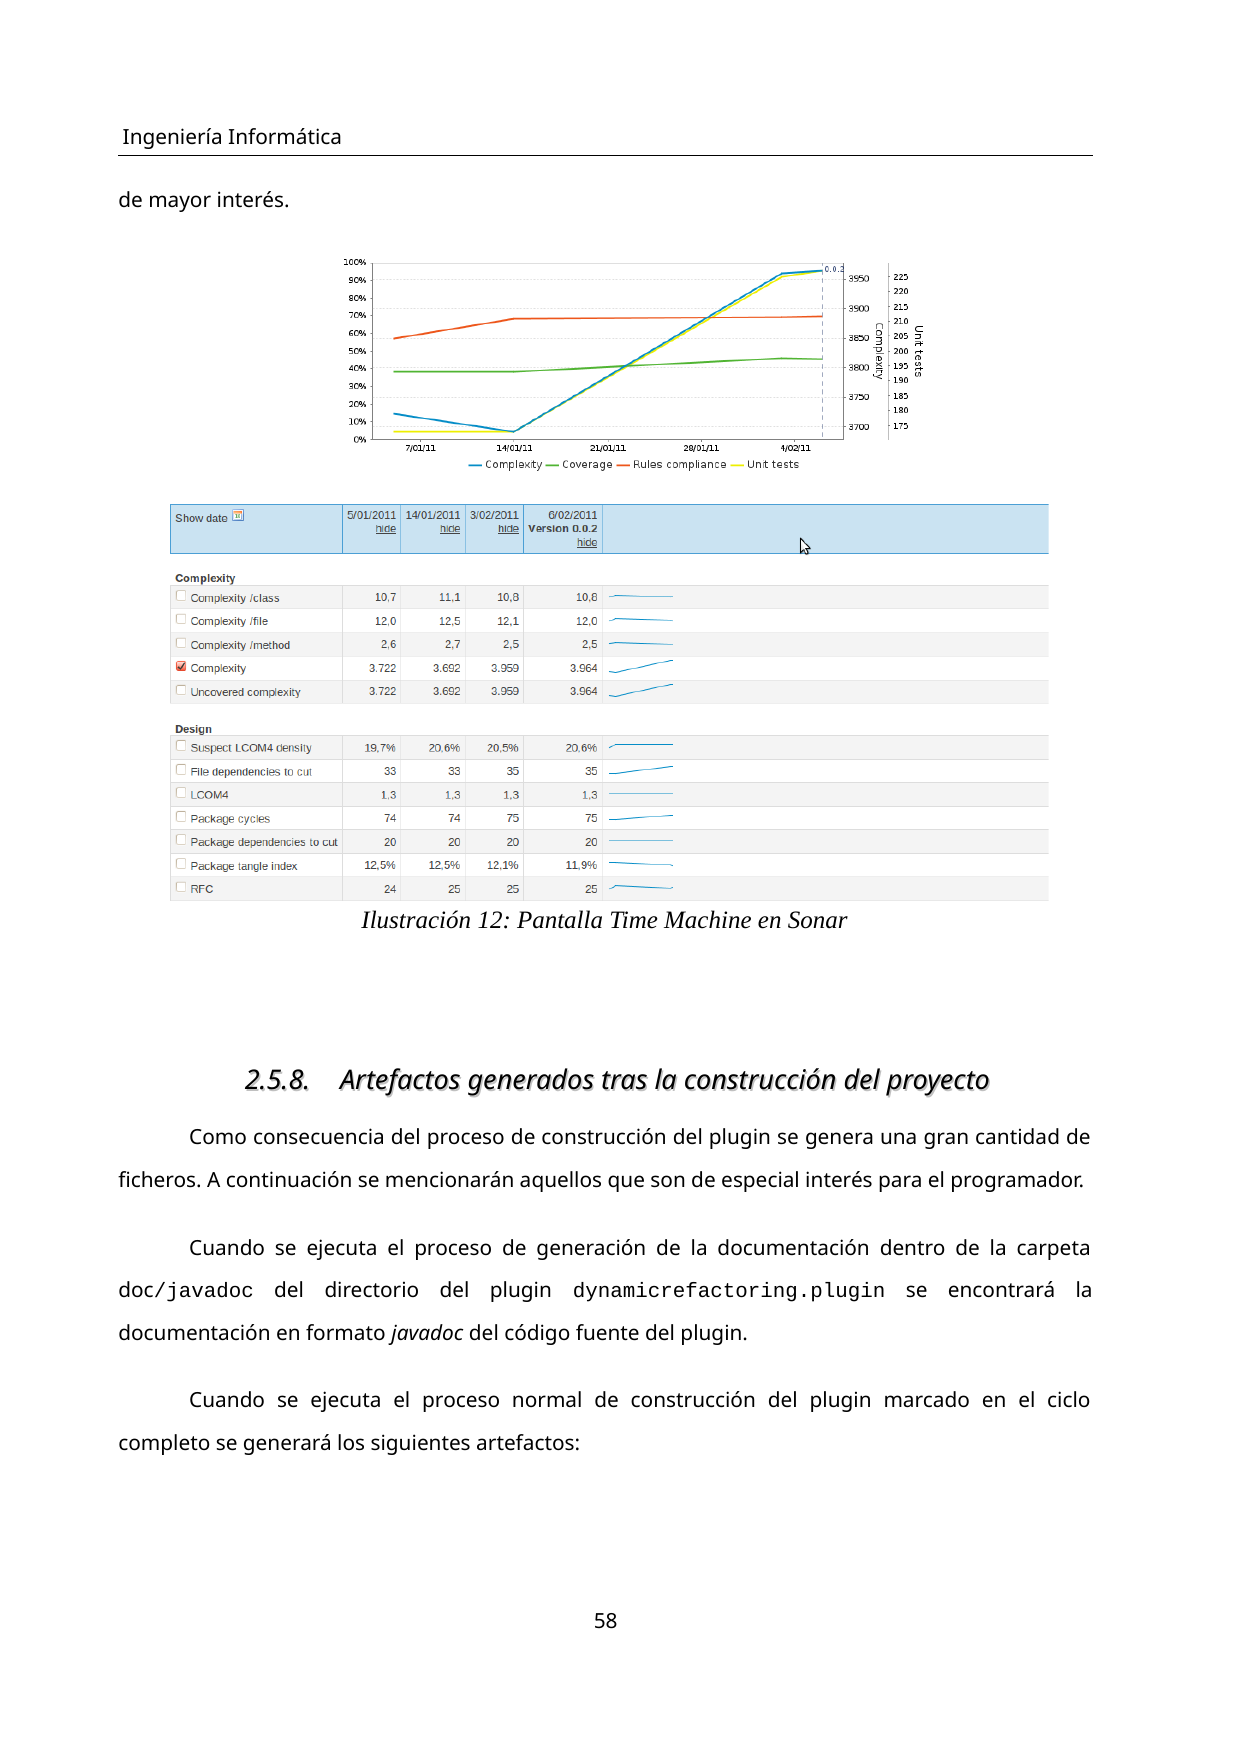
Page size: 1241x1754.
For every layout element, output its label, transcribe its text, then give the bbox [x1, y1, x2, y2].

text de mayor interés. [118, 185, 1093, 213]
text Cuando se ejecuta el proceso de generación de la documentación dentro de la carpeta doc/javadoc del directorio del plugin dynamicrefactoring.plugin se encontrará la documentación en formato javadoc del código fuente del plugin. [118, 1233, 1093, 1346]
text Cuando se ejecuta el proceso normal de construcción del plugin marcado en el ciclo completo se generará los siguientes artefactos: [118, 1386, 1093, 1457]
subtitle Artefactos generados tras la construcción del proyecto [310, 1061, 1093, 1097]
text Como consecuencia del proceso de construcción del plugin se genera una gran cantidad de ficheros. A continuación se mencionarán aquellos que son de especial interés para el programador. [118, 1122, 1093, 1193]
picture [162, 252, 1049, 906]
text Ilustración 12: Pantalla Time Machine en Sonar [162, 906, 1048, 934]
